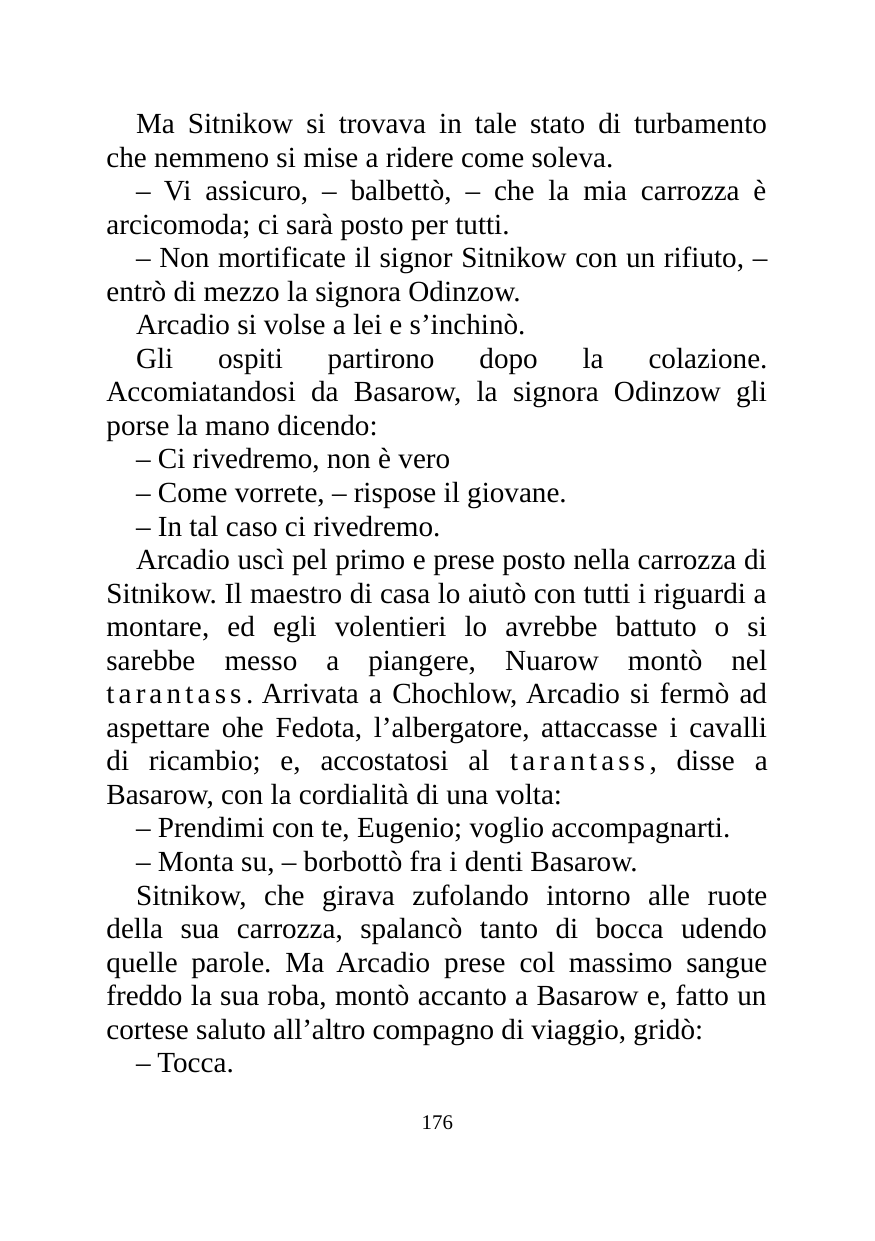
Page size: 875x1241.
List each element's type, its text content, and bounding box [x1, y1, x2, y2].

text – Monta su, – borbottò fra i denti Basarow. [106, 844, 768, 878]
text – In tal caso ci rivedremo. [106, 509, 768, 542]
text Arcadio uscì pel primo e prese posto nella carrozza di Sitnikow. Il maestro di casa lo aiutò con tutti i riguardi a montare, ed egli volentieri lo avrebbe battuto o si sarebbe messo a piangere, Nuarow montò nel tarantass. Arrivata a Chochlow, Arcadio si fermò ad aspettare ohe Fedota, l’albergatore, attaccasse i cavalli di ricambio; e, accostatosi al tarantass, disse a Basarow, con la cordialità di una volta: [106, 542, 768, 811]
text Gli ospiti partirono dopo la colazione. Accomiatandosi da Basarow, la signora Odinzow gli porse la mano dicendo: [106, 341, 768, 442]
text – Prendimi con te, Eugenio; voglio accompagnarti. [106, 811, 768, 844]
text – Tocca. [106, 1045, 768, 1079]
text – Non mortificate il signor Sitnikow con un rifiuto, – entrò di mezzo la signora Odinzow. [106, 240, 768, 307]
text Sitnikow, che girava zufolando intorno alle ruote della sua carrozza, spalancò tanto di bocca udendo quelle parole. Ma Arcadio prese col massimo sangue freddo la sua roba, montò accanto a Basarow e, fatto un cortese saluto all’altro compagno di viaggio, gridò: [106, 878, 768, 1045]
text – Come vorrete, – rispose il giovane. [106, 475, 768, 509]
text – Ci rivedremo, non è vero [106, 442, 768, 475]
text – Vi assicuro, – balbettò, – che la mia carrozza è arcicomoda; ci sarà posto per tutti. [106, 173, 768, 240]
text Arcadio si volse a lei e s’inchinò. [106, 307, 768, 341]
text Ma Sitnikow si trovava in tale stato di turbamento che nemmeno si mise a ridere come soleva. [106, 106, 768, 173]
